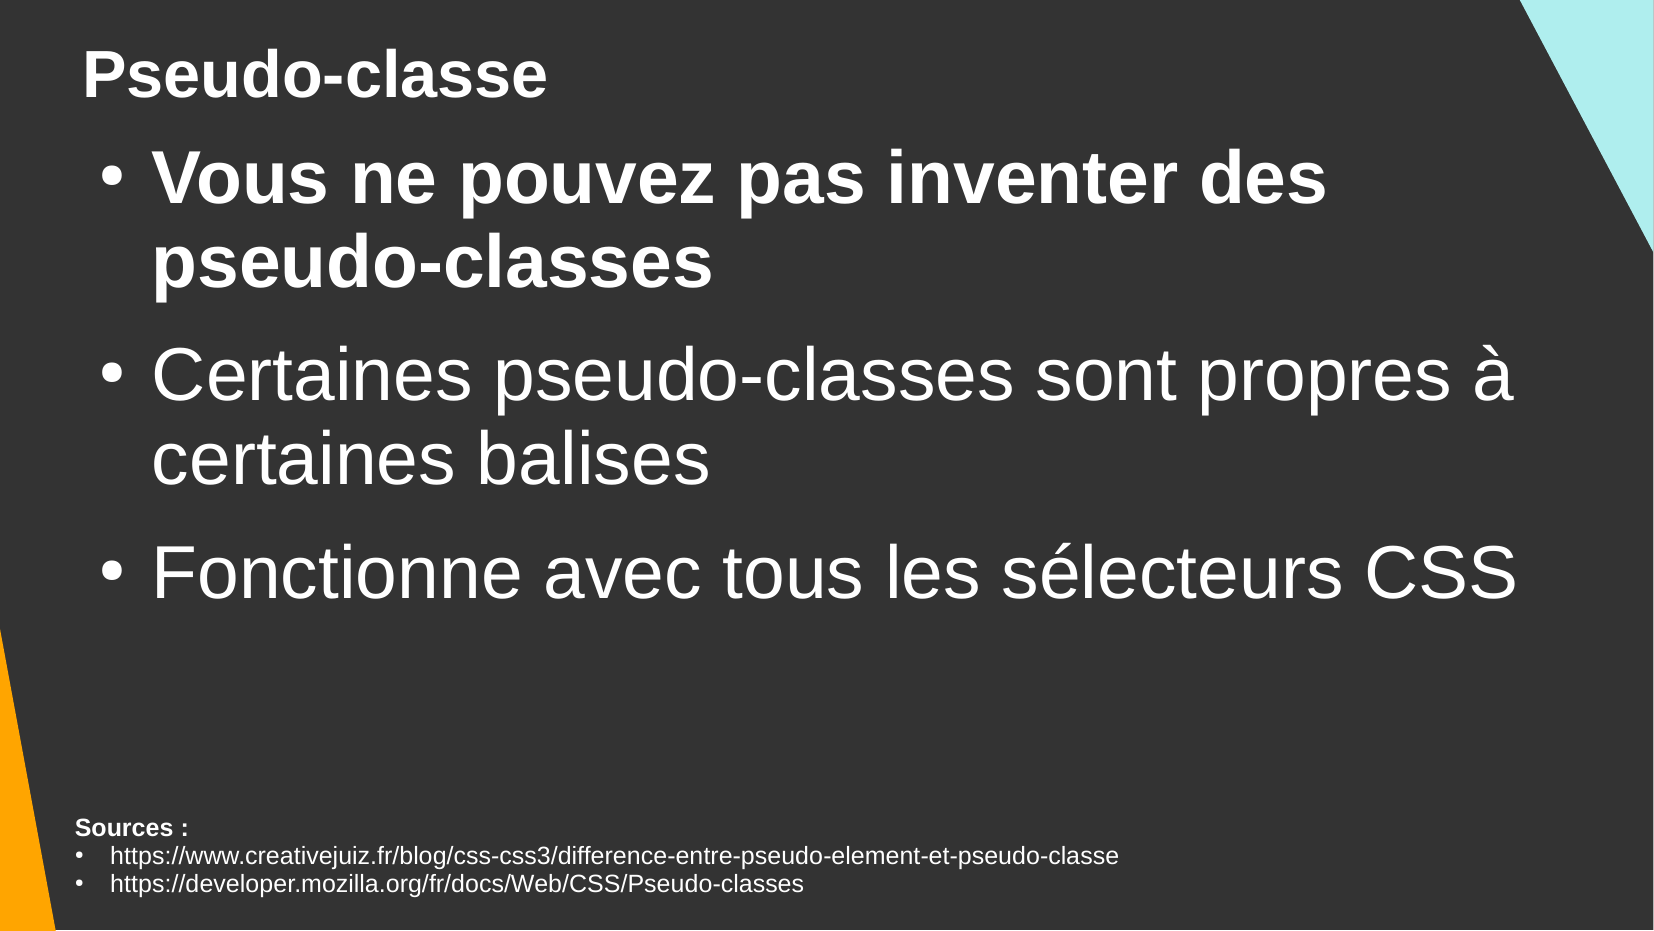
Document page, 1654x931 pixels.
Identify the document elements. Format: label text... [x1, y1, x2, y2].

text_box [0, 628, 56, 931]
title Pseudo-classe [82, 37, 1571, 114]
list Vous ne pouvez pas inventer des pseudo-classes Certaines pseudo-classes sont propres à certaines balises Fonctionne avec tous les sélecteurs CSS [80, 135, 1605, 629]
text_box Sources : https://www.creativejuiz.fr/blog/css-css3/difference-entre-pseudo-element-et-pseudo-classe https://developer.mozilla.org/fr/docs/Web/CSS/Pseudo-classes [60, 806, 1546, 931]
text_box [1519, 0, 1654, 254]
